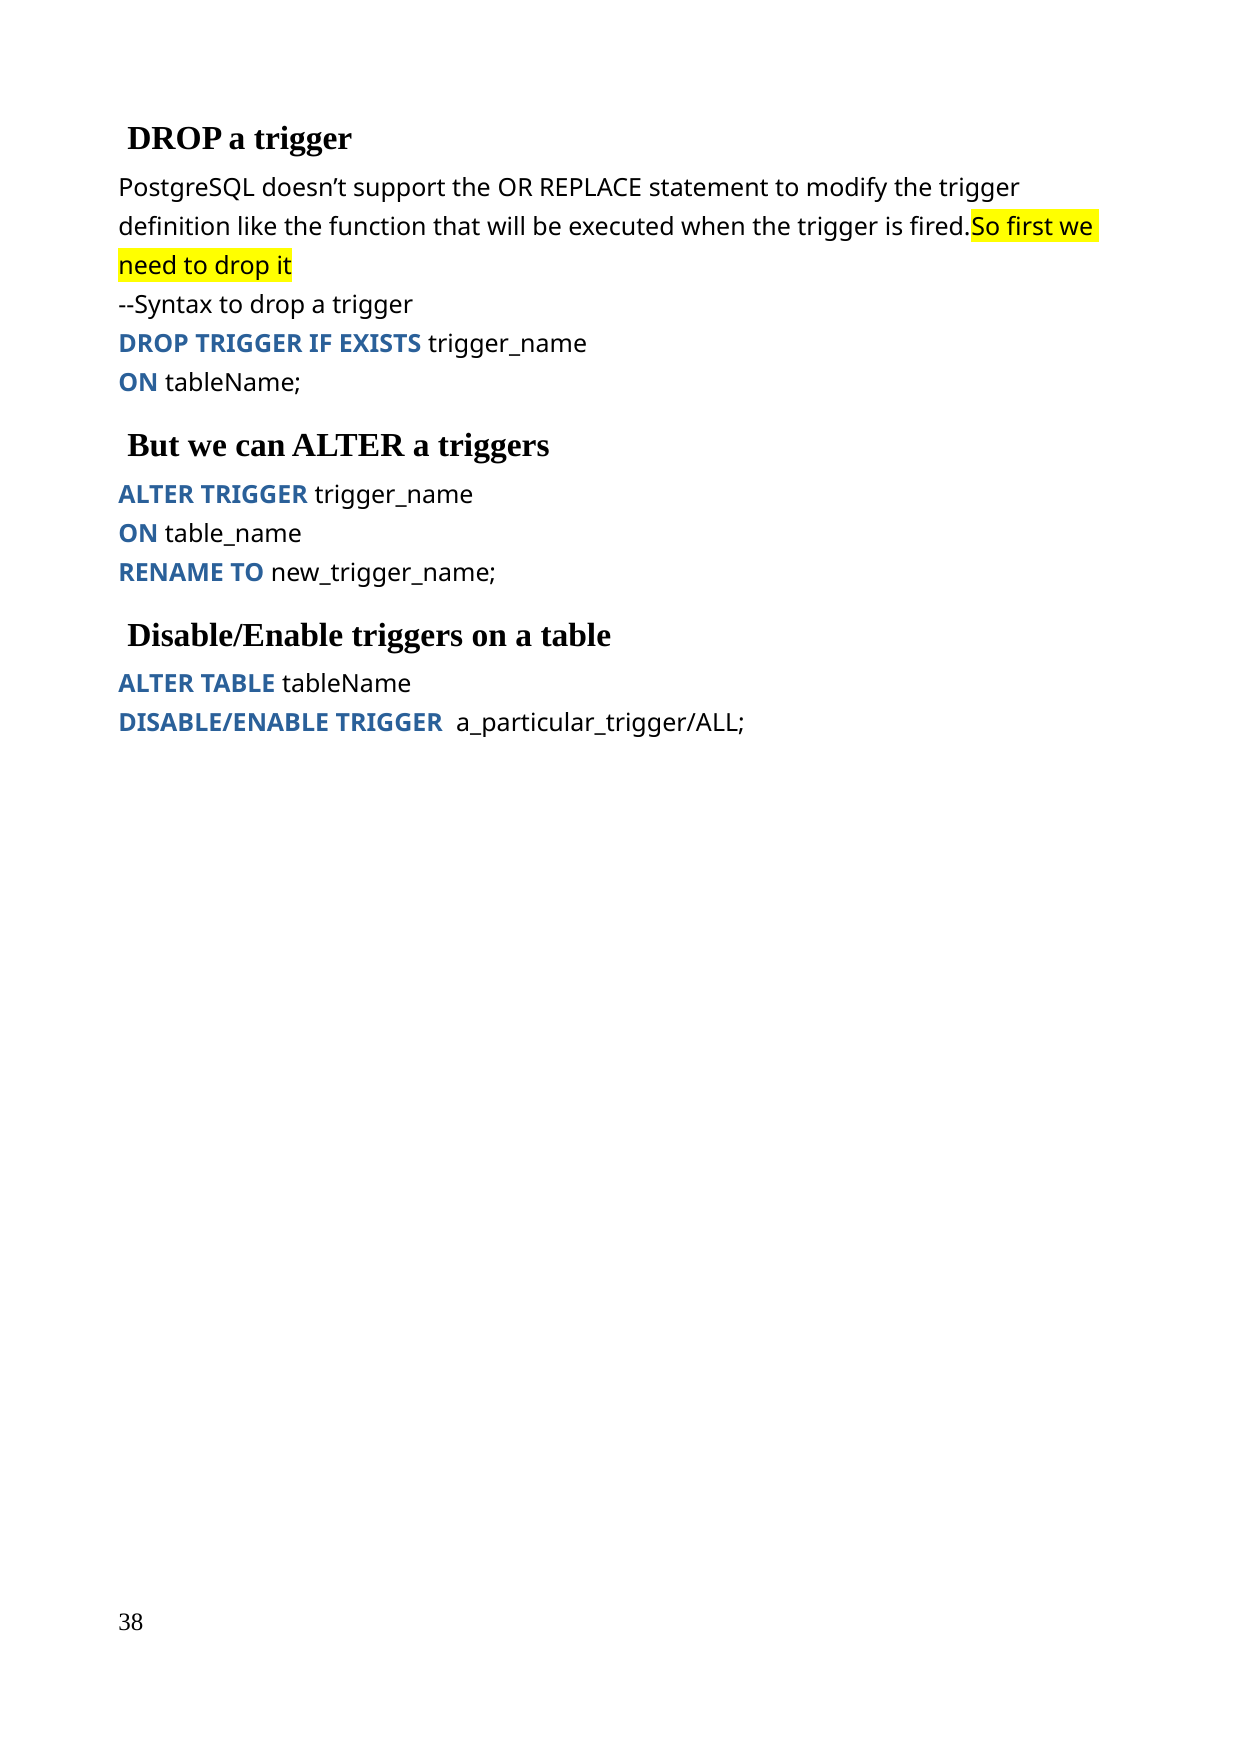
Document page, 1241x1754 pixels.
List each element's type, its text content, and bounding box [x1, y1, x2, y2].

subtitle DROP a trigger [118, 118, 1107, 157]
text ALTER TRIGGER trigger_name [118, 476, 1122, 510]
text PostgreSQL doesn’t support the OR REPLACE statement to modify the trigger definition like the function that will be executed when the trigger is fired.So first we need to drop it [118, 169, 1122, 282]
text DROP TRIGGER IF EXISTS trigger_name [118, 326, 1122, 360]
text RENAME TO new_trigger_name; [118, 554, 1122, 589]
subtitle Disable/Enable triggers on a table [118, 614, 1107, 653]
text ALTER TABLE tableName [118, 666, 1122, 700]
subtitle But we can ALTER a triggers [118, 425, 1107, 464]
text ON table_name [118, 515, 1122, 549]
text DISABLE/ENABLE TRIGGER a_particular_trigger/ALL; [118, 705, 1122, 739]
text ON tableName; [118, 365, 1122, 399]
text --Syntax to drop a trigger [118, 287, 1122, 321]
